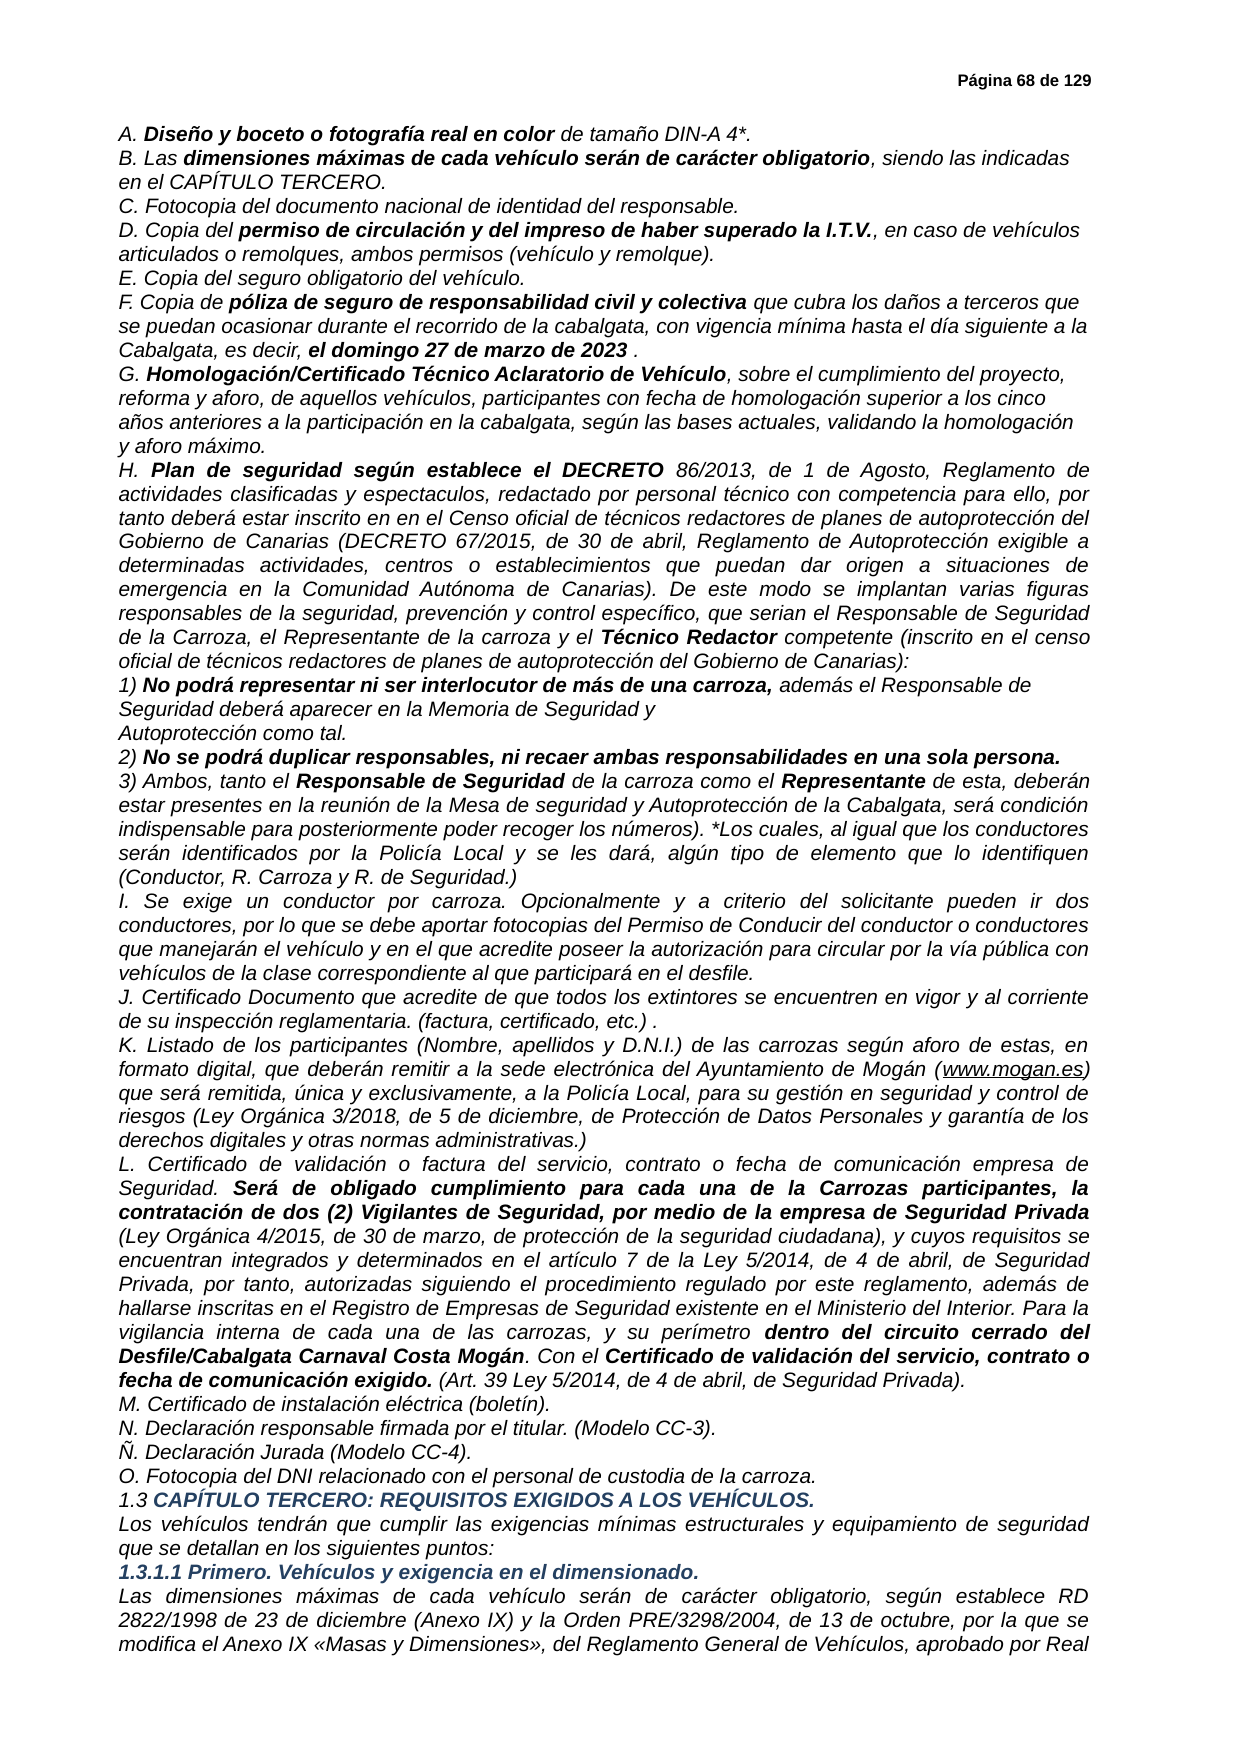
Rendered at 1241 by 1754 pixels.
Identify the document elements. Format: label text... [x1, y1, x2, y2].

text L. Certificado de validación o factura del servicio, contrato o fecha de comunicación empresa de Seguridad. Será de obligado cumplimiento para cada una de la Carrozas participantes, la contratación de dos (2) Vigilantes de Seguridad, por medio de la empresa de Seguridad Privada (Ley Orgánica 4/2015, de 30 de marzo, de protección de la seguridad ciudadana), y cuyos requisitos se encuentran integrados y determinados en el artículo 7 de la Ley 5/2014, de 4 de abril, de Seguridad Privada, por tanto, autorizadas siguiendo el procedimiento regulado por este reglamento, además de hallarse inscritas en el Registro de Empresas de Seguridad existente en el Ministerio del Interior. Para la vigilancia interna de cada una de las carrozas, y su perímetro dentro del circuito cerrado del Desfile/Cabalgata Carnaval Costa Mogán. Con el Certificado de validación del servicio, contrato o fecha de comunicación exigido. (Art. 39 Ley 5/2014, de 4 de abril, de Seguridad Privada). [118, 1152, 1092, 1392]
text K. Listado de los participantes (Nombre, apellidos y D.N.I.) de las carrozas según aforo de estas, en formato digital, que deberán remitir a la sede electrónica del Ayuntamiento de Mogán (www.mogan.es) que será remitida, única y exclusivamente, a la Policía Local, para su gestión en seguridad y control de riesgos (Ley Orgánica 3/2018, de 5 de diciembre, de Protección de Datos Personales y garantía de los derechos digitales y otras normas administrativas.) [118, 1032, 1092, 1152]
text 2) No se podrá duplicar responsables, ni recaer ambas responsabilidades en una sola persona. [118, 745, 1092, 769]
text B. Las dimensiones máximas de cada vehículo serán de carácter obligatorio, siendo las indicadas en el CAPÍTULO TERCERO. [118, 146, 1092, 194]
text D. Copia del permiso de circulación y del impreso de haber superado la I.T.V., en caso de vehículos articulados o remolques, ambos permisos (vehículo y remolque). [118, 218, 1092, 266]
text H. Plan de seguridad según establece el DECRETO 86/2013, de 1 de Agosto, Reglamento de actividades clasificadas y espectaculos, redactado por personal técnico con competencia para ello, por tanto deberá estar inscrito en en el Censo oficial de técnicos redactores de planes de autoprotección del Gobierno de Canarias (DECRETO 67/2015, de 30 de abril, Reglamento de Autoprotección exigible a determinadas actividades, centros o establecimientos que puedan dar origen a situaciones de emergencia en la Comunidad Autónoma de Canarias). De este modo se implantan varias figuras responsables de la seguridad, prevención y control específico, que serian el Responsable de Seguridad de la Carroza, el Representante de la carroza y el Técnico Redactor competente (inscrito en el censo oficial de técnicos redactores de planes de autoprotección del Gobierno de Canarias): [118, 457, 1092, 673]
text F. Copia de póliza de seguro de responsabilidad civil y colectiva que cubra los daños a terceros que se puedan ocasionar durante el recorrido de la cabalgata, con vigencia mínima hasta el día siguiente a la Cabalgata, es decir, el domingo 27 de marzo de 2023 . [118, 290, 1092, 362]
text M. Certificado de instalación eléctrica (boletín). [118, 1392, 1092, 1416]
text 1) No podrá representar ni ser interlocutor de más de una carroza, además el Responsable de Seguridad deberá aparecer en la Memoria de Seguridad y [118, 673, 1092, 721]
text A. Diseño y boceto o fotografía real en color de tamaño DIN-A 4*. [118, 122, 1092, 146]
text J. Certificado Documento que acredite de que todos los extintores se encuentren en vigor y al corriente de su inspección reglamentaria. (factura, certificado, etc.) . [118, 984, 1092, 1032]
text O. Fotocopia del DNI relacionado con el personal de custodia de la carroza. [118, 1464, 1092, 1488]
text C. Fotocopia del documento nacional de identidad del responsable. [118, 194, 1092, 218]
text 1.3 CAPÍTULO TERCERO: REQUISITOS EXIGIDOS A LOS VEHÍCULOS. [118, 1488, 1092, 1512]
text N. Declaración responsable firmada por el titular. (Modelo CC-3). [118, 1416, 1092, 1440]
text 3) Ambos, tanto el Responsable de Seguridad de la carroza como el Representante de esta, deberán estar presentes en la reunión de la Mesa de seguridad y Autoprotección de la Cabalgata, será condición indispensable para posteriormente poder recoger los números). *Los cuales, al igual que los conductores serán identificados por la Policía Local y se les dará, algún tipo de elemento que lo identifiquen (Conductor, R. Carroza y R. de Seguridad.) [118, 769, 1092, 889]
text I. Se exige un conductor por carroza. Opcionalmente y a criterio del solicitante pueden ir dos conductores, por lo que se debe aportar fotocopias del Permiso de Conducir del conductor o conductores que manejarán el vehículo y en el que acredite poseer la autorización para circular por la vía pública con vehículos de la clase correspondiente al que participará en el desfile. [118, 889, 1092, 984]
text Ñ. Declaración Jurada (Modelo CC-4). [118, 1440, 1092, 1464]
text 1.3.1.1 Primero. Vehículos y exigencia en el dimensionado. [118, 1559, 1092, 1583]
text E. Copia del seguro obligatorio del vehículo. [118, 266, 1092, 290]
text Los vehículos tendrán que cumplir las exigencias mínimas estructurales y equipamiento de seguridad que se detallan en los siguientes puntos: [118, 1512, 1092, 1559]
text Autoprotección como tal. [118, 721, 1092, 745]
text Las dimensiones máximas de cada vehículo serán de carácter obligatorio, según establece RD 2822/1998 de 23 de diciembre (Anexo IX) y la Orden PRE/3298/2004, de 13 de octubre, por la que se modifica el Anexo IX «Masas y Dimensiones», del Reglamento General de Vehículos, aprobado por Real [118, 1583, 1092, 1655]
text G. Homologación/Certificado Técnico Aclaratorio de Vehículo, sobre el cumplimiento del proyecto, reforma y aforo, de aquellos vehículos, participantes con fecha de homologación superior a los cinco años anteriores a la participación en la cabalgata, según las bases actuales, validando la homologación y aforo máximo. [118, 362, 1092, 457]
